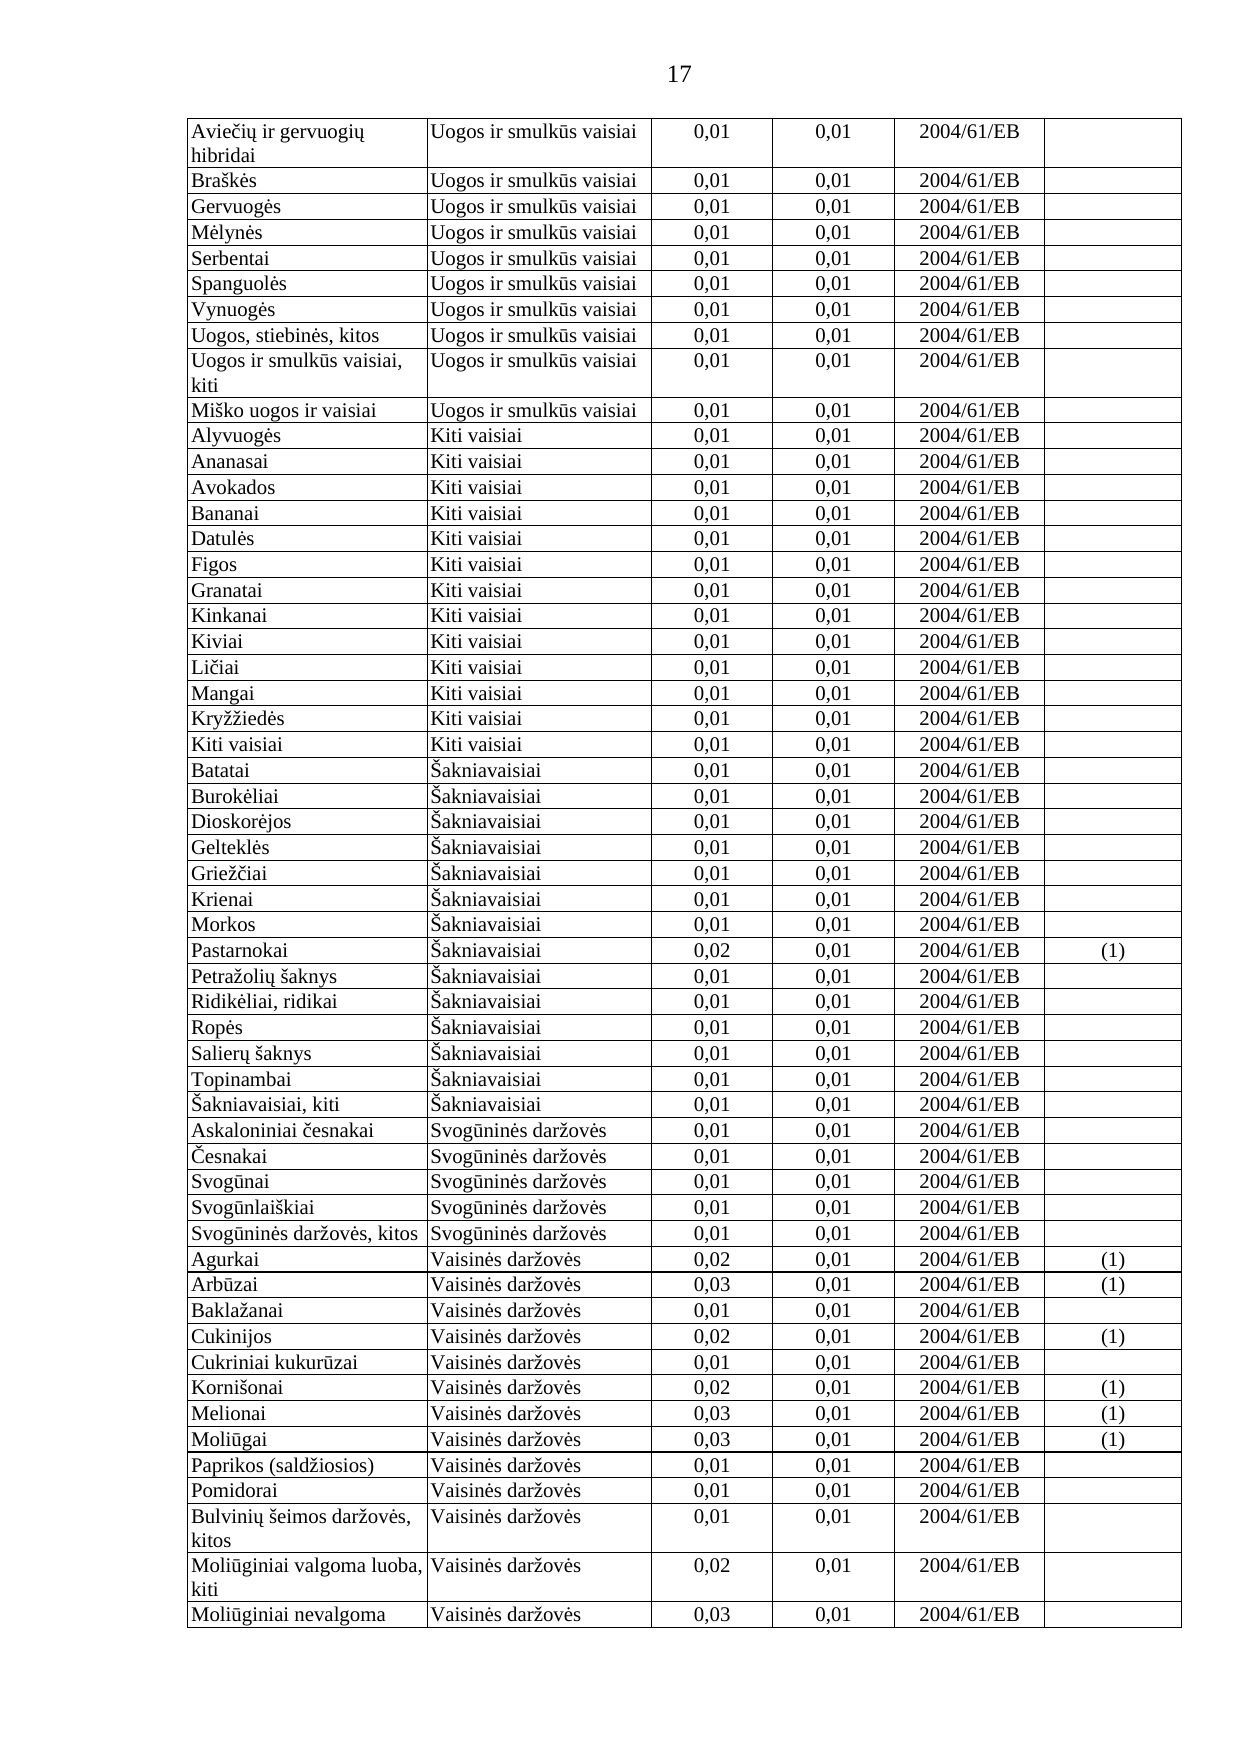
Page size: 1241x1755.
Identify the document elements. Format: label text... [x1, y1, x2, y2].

table_cell 0,01 [773, 706, 894, 731]
table_cell [1045, 119, 1181, 167]
table_cell Granatai [188, 578, 427, 602]
table_cell 0,01 [652, 501, 772, 525]
table_cell [183, 219, 187, 244]
table_cell 0,01 [652, 655, 772, 679]
table_cell 2004/61/EB [895, 1221, 1044, 1246]
table_cell Kiti vaisiai [428, 681, 651, 705]
table_cell 0,01 [773, 938, 894, 963]
table_cell [183, 348, 187, 397]
table_cell Kiviai [188, 629, 427, 654]
table_cell 2004/61/EB [895, 271, 1044, 296]
table_cell 0,01 [773, 475, 894, 499]
table_cell 0,02 [652, 1553, 772, 1601]
table_cell 2004/61/EB [895, 1067, 1044, 1091]
table_cell [1045, 861, 1181, 885]
table_cell [1045, 1504, 1181, 1552]
table_cell [1045, 323, 1181, 347]
table_cell [1045, 1092, 1181, 1117]
table_cell 0,01 [652, 1504, 772, 1552]
table_cell 0,01 [652, 809, 772, 834]
table_cell Uogos ir smulkūs vaisiai [428, 119, 651, 167]
table_cell 2004/61/EB [895, 1324, 1044, 1348]
table_cell 2004/61/EB [895, 835, 1044, 860]
table_cell [1045, 501, 1181, 525]
table_cell 0,01 [652, 706, 772, 731]
table_cell 2004/61/EB [895, 449, 1044, 474]
table_cell 2004/61/EB [895, 1401, 1044, 1426]
table_cell 0,03 [652, 1401, 772, 1426]
table_cell Kiti vaisiai [428, 526, 651, 551]
table_cell 0,01 [773, 629, 894, 654]
table_cell 2004/61/EB [895, 706, 1044, 731]
table_cell 0,01 [773, 1553, 894, 1601]
table_cell Kiti vaisiai [428, 732, 651, 757]
table_cell 2004/61/EB [895, 1298, 1044, 1323]
table_cell 0,03 [652, 1273, 772, 1297]
table_cell 0,01 [652, 1298, 772, 1323]
table_cell Kiti vaisiai [188, 732, 427, 757]
table_cell [1045, 526, 1181, 551]
table_cell 0,01 [652, 194, 772, 219]
table_cell [183, 1477, 187, 1503]
table_cell (1) [1045, 1247, 1181, 1271]
table_cell Vaisinės daržovės [428, 1375, 651, 1400]
table_cell 0,01 [773, 323, 894, 347]
table_cell Česnakai [188, 1144, 427, 1168]
table_cell 0,01 [652, 1144, 772, 1168]
table_cell 2004/61/EB [895, 501, 1044, 525]
table_cell 0,01 [773, 1144, 894, 1168]
table_cell 0,01 [773, 1015, 894, 1040]
table_cell [1045, 1041, 1181, 1066]
table_cell Kiti vaisiai [428, 578, 651, 602]
table_cell 2004/61/EB [895, 809, 1044, 834]
table_cell 0,01 [652, 552, 772, 577]
table_cell Griežčiai [188, 861, 427, 885]
table_cell [1045, 423, 1181, 448]
table_cell Krienai [188, 886, 427, 911]
table_cell 2004/61/EB [895, 655, 1044, 679]
table_cell 2004/61/EB [895, 1247, 1044, 1271]
table_cell 0,01 [773, 784, 894, 808]
table_cell 0,01 [773, 297, 894, 322]
table_cell 0,01 [652, 246, 772, 270]
table_cell [183, 654, 187, 679]
table_cell [183, 937, 187, 963]
table_cell 0,01 [773, 1602, 894, 1627]
table_cell [1045, 1602, 1181, 1627]
table_cell [1045, 758, 1181, 782]
table_cell [183, 448, 187, 474]
table_cell 0,01 [773, 1273, 894, 1297]
table_cell 0,01 [773, 835, 894, 860]
table_cell [183, 270, 187, 296]
table_cell Alyvuogės [188, 423, 427, 448]
table_cell 0,01 [652, 1478, 772, 1503]
table_cell Braškės [188, 168, 427, 193]
table_cell [1045, 835, 1181, 860]
table_cell [1045, 1015, 1181, 1040]
table_cell 0,01 [773, 1067, 894, 1091]
table_cell [183, 1066, 187, 1091]
table_cell Uogos ir smulkūs vaisiai [428, 220, 651, 244]
table_cell Šakniavaisiai [428, 1041, 651, 1066]
table_cell Vaisinės daržovės [428, 1453, 651, 1477]
table_cell [183, 731, 187, 757]
table_cell Morkos [188, 912, 427, 937]
table_cell Kiti vaisiai [428, 501, 651, 525]
table_cell [1045, 1118, 1181, 1143]
table_cell Uogos ir smulkūs vaisiai, kiti [188, 349, 427, 397]
table_cell 0,01 [652, 323, 772, 347]
table_cell 0,01 [773, 809, 894, 834]
table_cell [1045, 297, 1181, 322]
table_cell Vaisinės daržovės [428, 1273, 651, 1297]
table_cell 2004/61/EB [895, 1273, 1044, 1297]
table_cell Svogūninės daržovės, kitos [188, 1221, 427, 1246]
table_cell Uogos ir smulkūs vaisiai [428, 323, 651, 347]
table_cell 2004/61/EB [895, 1427, 1044, 1451]
table_cell [183, 193, 187, 219]
table_cell 0,01 [773, 861, 894, 885]
table_cell 0,01 [773, 220, 894, 244]
table_cell 2004/61/EB [895, 246, 1044, 270]
table_cell 2004/61/EB [895, 552, 1044, 577]
table_cell [1045, 681, 1181, 705]
table_cell 0,01 [773, 732, 894, 757]
table_cell [183, 705, 187, 731]
table_cell Uogos, stiebinės, kitos [188, 323, 427, 347]
table_cell [183, 1117, 187, 1143]
table_cell 0,02 [652, 1247, 772, 1271]
table_cell 2004/61/EB [895, 423, 1044, 448]
table_cell Šakniavaisiai [428, 1092, 651, 1117]
table_cell 0,01 [773, 119, 894, 167]
table_cell Topinambai [188, 1067, 427, 1091]
table_cell [183, 1297, 187, 1323]
table_cell Kiti vaisiai [428, 629, 651, 654]
table_cell 0,01 [773, 758, 894, 782]
table_cell 2004/61/EB [895, 1375, 1044, 1400]
table_cell 2004/61/EB [895, 732, 1044, 757]
table_cell [1045, 1067, 1181, 1091]
table_cell Arbūzai [188, 1273, 427, 1297]
table_cell [183, 834, 187, 860]
table_cell 2004/61/EB [895, 297, 1044, 322]
table_cell Kiti vaisiai [428, 475, 651, 499]
table_cell 0,01 [773, 655, 894, 679]
table_cell Mangai [188, 681, 427, 705]
table_cell [183, 1503, 187, 1552]
table_cell Uogos ir smulkūs vaisiai [428, 246, 651, 270]
table_cell [183, 167, 187, 193]
table_cell 0,01 [652, 1195, 772, 1220]
table_cell Kornišonai [188, 1375, 427, 1400]
table_cell [1045, 1221, 1181, 1246]
table_cell Šakniavaisiai [428, 1067, 651, 1091]
table_cell Askaloniniai česnakai [188, 1118, 427, 1143]
table_cell 0,01 [652, 912, 772, 937]
table_cell Svogūninės daržovės [428, 1221, 651, 1246]
table_cell [183, 885, 187, 911]
table_cell 0,01 [652, 989, 772, 1014]
table_cell 0,01 [773, 1221, 894, 1246]
table_cell [1045, 655, 1181, 679]
table_cell 0,02 [652, 1324, 772, 1348]
table_cell Šakniavaisiai [428, 758, 651, 782]
table_cell 2004/61/EB [895, 194, 1044, 219]
table_cell Svogūnai [188, 1170, 427, 1194]
table_cell [1045, 1298, 1181, 1323]
table_cell 0,01 [773, 964, 894, 988]
table_cell Vaisinės daržovės [428, 1350, 651, 1374]
table_cell 0,01 [652, 861, 772, 885]
table_cell [1045, 194, 1181, 219]
table_cell 2004/61/EB [895, 886, 1044, 911]
table_cell Aviečių ir gervuogių hibridai [188, 119, 427, 167]
table_cell (1) [1045, 1427, 1181, 1451]
table_cell Cukriniai kukurūzai [188, 1350, 427, 1374]
table_cell [1045, 398, 1181, 422]
table_cell Paprikos (saldžiosios) [188, 1453, 427, 1477]
table_cell [183, 1451, 187, 1477]
table_cell [183, 1374, 187, 1400]
table_cell Vaisinės daržovės [428, 1478, 651, 1503]
table_cell Batatai [188, 758, 427, 782]
table_cell 2004/61/EB [895, 1015, 1044, 1040]
table_cell [183, 1601, 187, 1627]
table_cell (1) [1045, 1375, 1181, 1400]
table_cell Kryžžiedės [188, 706, 427, 731]
table_cell Serbentai [188, 246, 427, 270]
table_cell 0,01 [773, 168, 894, 193]
table_cell Šakniavaisiai [428, 784, 651, 808]
table_cell [183, 322, 187, 347]
table_cell 0,01 [652, 1092, 772, 1117]
table_cell 0,01 [773, 578, 894, 602]
table_cell 0,01 [652, 1350, 772, 1374]
table_cell Vaisinės daržovės [428, 1504, 651, 1552]
table_cell Svogūnlaiškiai [188, 1195, 427, 1220]
table_cell 0,01 [773, 1478, 894, 1503]
table_cell 0,01 [652, 1170, 772, 1194]
table_cell Mėlynės [188, 220, 427, 244]
table_cell [1045, 784, 1181, 808]
table_cell Petražolių šaknys [188, 964, 427, 988]
table_cell 0,01 [773, 1453, 894, 1477]
table_cell 0,01 [652, 1118, 772, 1143]
table_cell Melionai [188, 1401, 427, 1426]
table_cell 2004/61/EB [895, 604, 1044, 628]
table_cell [1045, 1478, 1181, 1503]
table_cell Vaisinės daržovės [428, 1427, 651, 1451]
table_cell [1045, 706, 1181, 731]
table_cell Kiti vaisiai [428, 449, 651, 474]
table_cell Uogos ir smulkūs vaisiai [428, 168, 651, 193]
table_cell 0,01 [652, 297, 772, 322]
table_cell 0,01 [773, 1195, 894, 1220]
table_cell [1045, 1144, 1181, 1168]
table_cell Ananasai [188, 449, 427, 474]
table_cell 2004/61/EB [895, 398, 1044, 422]
table_cell 0,01 [773, 271, 894, 296]
table_cell 0,01 [652, 681, 772, 705]
table_cell 2004/61/EB [895, 1118, 1044, 1143]
table_cell [183, 911, 187, 937]
table_cell Ropės [188, 1015, 427, 1040]
table_cell 0,01 [773, 1427, 894, 1451]
table_cell 2004/61/EB [895, 964, 1044, 988]
table_cell [183, 551, 187, 577]
table_cell [183, 397, 187, 422]
table_cell (1) [1045, 1273, 1181, 1297]
table_cell 0,01 [773, 1170, 894, 1194]
table_cell 2004/61/EB [895, 861, 1044, 885]
table_cell Šakniavaisiai [428, 964, 651, 988]
table_cell 0,01 [652, 578, 772, 602]
table_cell [183, 118, 187, 167]
table_cell Šakniavaisiai [428, 912, 651, 937]
table_cell [183, 1323, 187, 1348]
table_cell 2004/61/EB [895, 526, 1044, 551]
table_cell 0,01 [652, 1067, 772, 1091]
table_cell Bananai [188, 501, 427, 525]
table_cell 0,01 [773, 449, 894, 474]
table_cell [183, 1169, 187, 1194]
table_cell Šakniavaisiai [428, 886, 651, 911]
table_cell Šakniavaisiai [428, 809, 651, 834]
table_cell Datulės [188, 526, 427, 551]
table_cell Vaisinės daržovės [428, 1602, 651, 1627]
table_cell 0,02 [652, 938, 772, 963]
table_cell Uogos ir smulkūs vaisiai [428, 349, 651, 397]
table_cell [1045, 246, 1181, 270]
table_cell [183, 1194, 187, 1220]
table_cell Svogūninės daržovės [428, 1170, 651, 1194]
table_cell [1045, 629, 1181, 654]
table_cell 0,02 [652, 1375, 772, 1400]
table_cell 0,01 [773, 1401, 894, 1426]
table_cell Salierų šaknys [188, 1041, 427, 1066]
table_cell Šakniavaisiai [428, 861, 651, 885]
table_cell Kinkanai [188, 604, 427, 628]
table_cell Pomidorai [188, 1478, 427, 1503]
table_cell Moliūgai [188, 1427, 427, 1451]
table_cell [183, 988, 187, 1014]
table_cell Vaisinės daržovės [428, 1553, 651, 1601]
table_cell Svogūninės daržovės [428, 1195, 651, 1220]
table_cell [183, 1220, 187, 1246]
table_cell [183, 680, 187, 705]
table_cell Kiti vaisiai [428, 706, 651, 731]
table_cell [1045, 1350, 1181, 1374]
table_cell 2004/61/EB [895, 1504, 1044, 1552]
table_cell 2004/61/EB [895, 119, 1044, 167]
table_cell 0,01 [773, 912, 894, 937]
table_cell Šakniavaisiai, kiti [188, 1092, 427, 1117]
table_cell 2004/61/EB [895, 475, 1044, 499]
table_cell Agurkai [188, 1247, 427, 1271]
table_cell 2004/61/EB [895, 1041, 1044, 1066]
table_cell Uogos ir smulkūs vaisiai [428, 398, 651, 422]
table_cell (1) [1045, 1401, 1181, 1426]
table_cell Miško uogos ir vaisiai [188, 398, 427, 422]
table_cell Avokados [188, 475, 427, 499]
table_cell Gervuogės [188, 194, 427, 219]
table_cell 0,01 [652, 398, 772, 422]
table_cell 2004/61/EB [895, 323, 1044, 347]
table_cell [183, 603, 187, 628]
table_cell [183, 1014, 187, 1040]
table_cell [183, 474, 187, 499]
table_cell 2004/61/EB [895, 1453, 1044, 1477]
table_cell 0,01 [652, 475, 772, 499]
table_cell [183, 808, 187, 834]
table_cell [183, 1091, 187, 1117]
table_cell 2004/61/EB [895, 1602, 1044, 1627]
table_cell 2004/61/EB [895, 681, 1044, 705]
table_cell Kiti vaisiai [428, 655, 651, 679]
table_cell Uogos ir smulkūs vaisiai [428, 194, 651, 219]
table_cell Kiti vaisiai [428, 423, 651, 448]
table_cell Figos [188, 552, 427, 577]
table_cell [183, 1426, 187, 1451]
table_cell Moliūginiai nevalgoma [188, 1602, 427, 1627]
table_cell [1045, 1553, 1181, 1601]
table_cell Šakniavaisiai [428, 938, 651, 963]
table_cell 0,01 [773, 1118, 894, 1143]
table_cell [183, 1400, 187, 1426]
table_cell [183, 1552, 187, 1601]
table_cell 0,01 [773, 1375, 894, 1400]
table_cell [1045, 1170, 1181, 1194]
table_cell Svogūninės daržovės [428, 1118, 651, 1143]
table_cell 0,03 [652, 1427, 772, 1451]
table_cell [183, 1271, 187, 1297]
table_cell 0,01 [652, 119, 772, 167]
table_cell Vaisinės daržovės [428, 1298, 651, 1323]
table_cell 0,01 [773, 886, 894, 911]
table_cell 0,01 [773, 1041, 894, 1066]
table_cell [1045, 220, 1181, 244]
table_cell Vaisinės daržovės [428, 1324, 651, 1348]
table_cell Gelteklės [188, 835, 427, 860]
table_cell 2004/61/EB [895, 349, 1044, 397]
table_cell (1) [1045, 938, 1181, 963]
table_cell 0,01 [652, 784, 772, 808]
table_cell 0,01 [773, 552, 894, 577]
table_cell [183, 628, 187, 654]
table_cell 0,01 [773, 1350, 894, 1374]
table_cell 0,01 [652, 271, 772, 296]
table_cell [183, 245, 187, 270]
table_cell [1045, 912, 1181, 937]
table_cell 0,01 [773, 194, 894, 219]
table_cell 2004/61/EB [895, 989, 1044, 1014]
table_cell [1045, 449, 1181, 474]
table_cell [1045, 964, 1181, 988]
table_cell [1045, 989, 1181, 1014]
table_cell Pastarnokai [188, 938, 427, 963]
table_cell 0,01 [773, 423, 894, 448]
table_cell [183, 296, 187, 322]
table_cell 0,01 [773, 1504, 894, 1552]
table_cell [183, 500, 187, 525]
table_cell Kiti vaisiai [428, 552, 651, 577]
table_cell 2004/61/EB [895, 1144, 1044, 1168]
table_cell Svogūninės daržovės [428, 1144, 651, 1168]
table_cell 0,01 [773, 681, 894, 705]
table_cell Burokėliai [188, 784, 427, 808]
table_cell Dioskorėjos [188, 809, 427, 834]
table_cell Uogos ir smulkūs vaisiai [428, 297, 651, 322]
table_cell [183, 422, 187, 448]
table_cell [183, 783, 187, 808]
table_cell 0,03 [652, 1602, 772, 1627]
table_cell [183, 1349, 187, 1374]
table_cell [1045, 1195, 1181, 1220]
table_cell 0,01 [652, 1041, 772, 1066]
table_cell Bulvinių šeimos daržovės, kitos [188, 1504, 427, 1552]
table_cell Šakniavaisiai [428, 835, 651, 860]
table_cell 0,01 [652, 220, 772, 244]
table_cell 2004/61/EB [895, 1553, 1044, 1601]
table_cell 0,01 [652, 732, 772, 757]
table_cell 2004/61/EB [895, 1350, 1044, 1374]
table_cell 2004/61/EB [895, 758, 1044, 782]
table_cell 2004/61/EB [895, 1092, 1044, 1117]
table_cell 0,01 [652, 758, 772, 782]
table_cell 0,01 [773, 246, 894, 270]
table_cell [183, 963, 187, 988]
table_cell 2004/61/EB [895, 1478, 1044, 1503]
table_cell Spanguolės [188, 271, 427, 296]
table_cell Uogos ir smulkūs vaisiai [428, 271, 651, 296]
table_cell 0,01 [652, 835, 772, 860]
table_cell [183, 757, 187, 782]
table_cell 2004/61/EB [895, 912, 1044, 937]
table_cell 0,01 [652, 449, 772, 474]
table_cell 0,01 [773, 1324, 894, 1348]
table_cell 2004/61/EB [895, 784, 1044, 808]
table_cell 0,01 [773, 1247, 894, 1271]
table_cell [1045, 732, 1181, 757]
table_cell [183, 1246, 187, 1271]
table_cell Moliūginiai valgoma luoba, kiti [188, 1553, 427, 1601]
table_cell 2004/61/EB [895, 1170, 1044, 1194]
table_cell 0,01 [652, 964, 772, 988]
table_cell [1045, 349, 1181, 397]
table_cell Kiti vaisiai [428, 604, 651, 628]
table_cell Baklažanai [188, 1298, 427, 1323]
table_cell 0,01 [773, 604, 894, 628]
table_cell Ličiai [188, 655, 427, 679]
table_cell [183, 1143, 187, 1168]
table_cell [183, 525, 187, 551]
table_cell 0,01 [652, 1453, 772, 1477]
table_cell 0,01 [652, 423, 772, 448]
table_cell Cukinijos [188, 1324, 427, 1348]
table_cell [1045, 475, 1181, 499]
table_cell 0,01 [773, 1092, 894, 1117]
table_cell 0,01 [652, 1221, 772, 1246]
table_cell 0,01 [652, 629, 772, 654]
table_cell [183, 860, 187, 885]
table_cell 2004/61/EB [895, 629, 1044, 654]
table_cell 0,01 [652, 604, 772, 628]
table_cell Vaisinės daržovės [428, 1401, 651, 1426]
table_cell 0,01 [773, 398, 894, 422]
table_cell Šakniavaisiai [428, 989, 651, 1014]
table_cell [183, 1040, 187, 1066]
table_cell Ridikėliai, ridikai [188, 989, 427, 1014]
table_cell Šakniavaisiai [428, 1015, 651, 1040]
table_cell 0,01 [773, 526, 894, 551]
table_cell 2004/61/EB [895, 938, 1044, 963]
table_cell 0,01 [652, 1015, 772, 1040]
table_cell 0,01 [652, 168, 772, 193]
table_cell [1045, 1453, 1181, 1477]
table_cell [1045, 809, 1181, 834]
table_cell [1045, 552, 1181, 577]
table_cell [1045, 886, 1181, 911]
table_cell [1045, 168, 1181, 193]
table_cell (1) [1045, 1324, 1181, 1348]
table_cell 0,01 [652, 349, 772, 397]
table_cell Vaisinės daržovės [428, 1247, 651, 1271]
table_cell 0,01 [773, 501, 894, 525]
table_cell 2004/61/EB [895, 168, 1044, 193]
table_cell Vynuogės [188, 297, 427, 322]
table_cell [1045, 604, 1181, 628]
table_cell 0,01 [773, 1298, 894, 1323]
table_cell [1045, 578, 1181, 602]
table_cell [1045, 271, 1181, 296]
table_cell 2004/61/EB [895, 578, 1044, 602]
table_cell 2004/61/EB [895, 220, 1044, 244]
table_cell 0,01 [652, 526, 772, 551]
table_cell 0,01 [773, 989, 894, 1014]
table_cell [183, 577, 187, 602]
table_cell 0,01 [652, 886, 772, 911]
table_cell 2004/61/EB [895, 1195, 1044, 1220]
table_cell 0,01 [773, 349, 894, 397]
